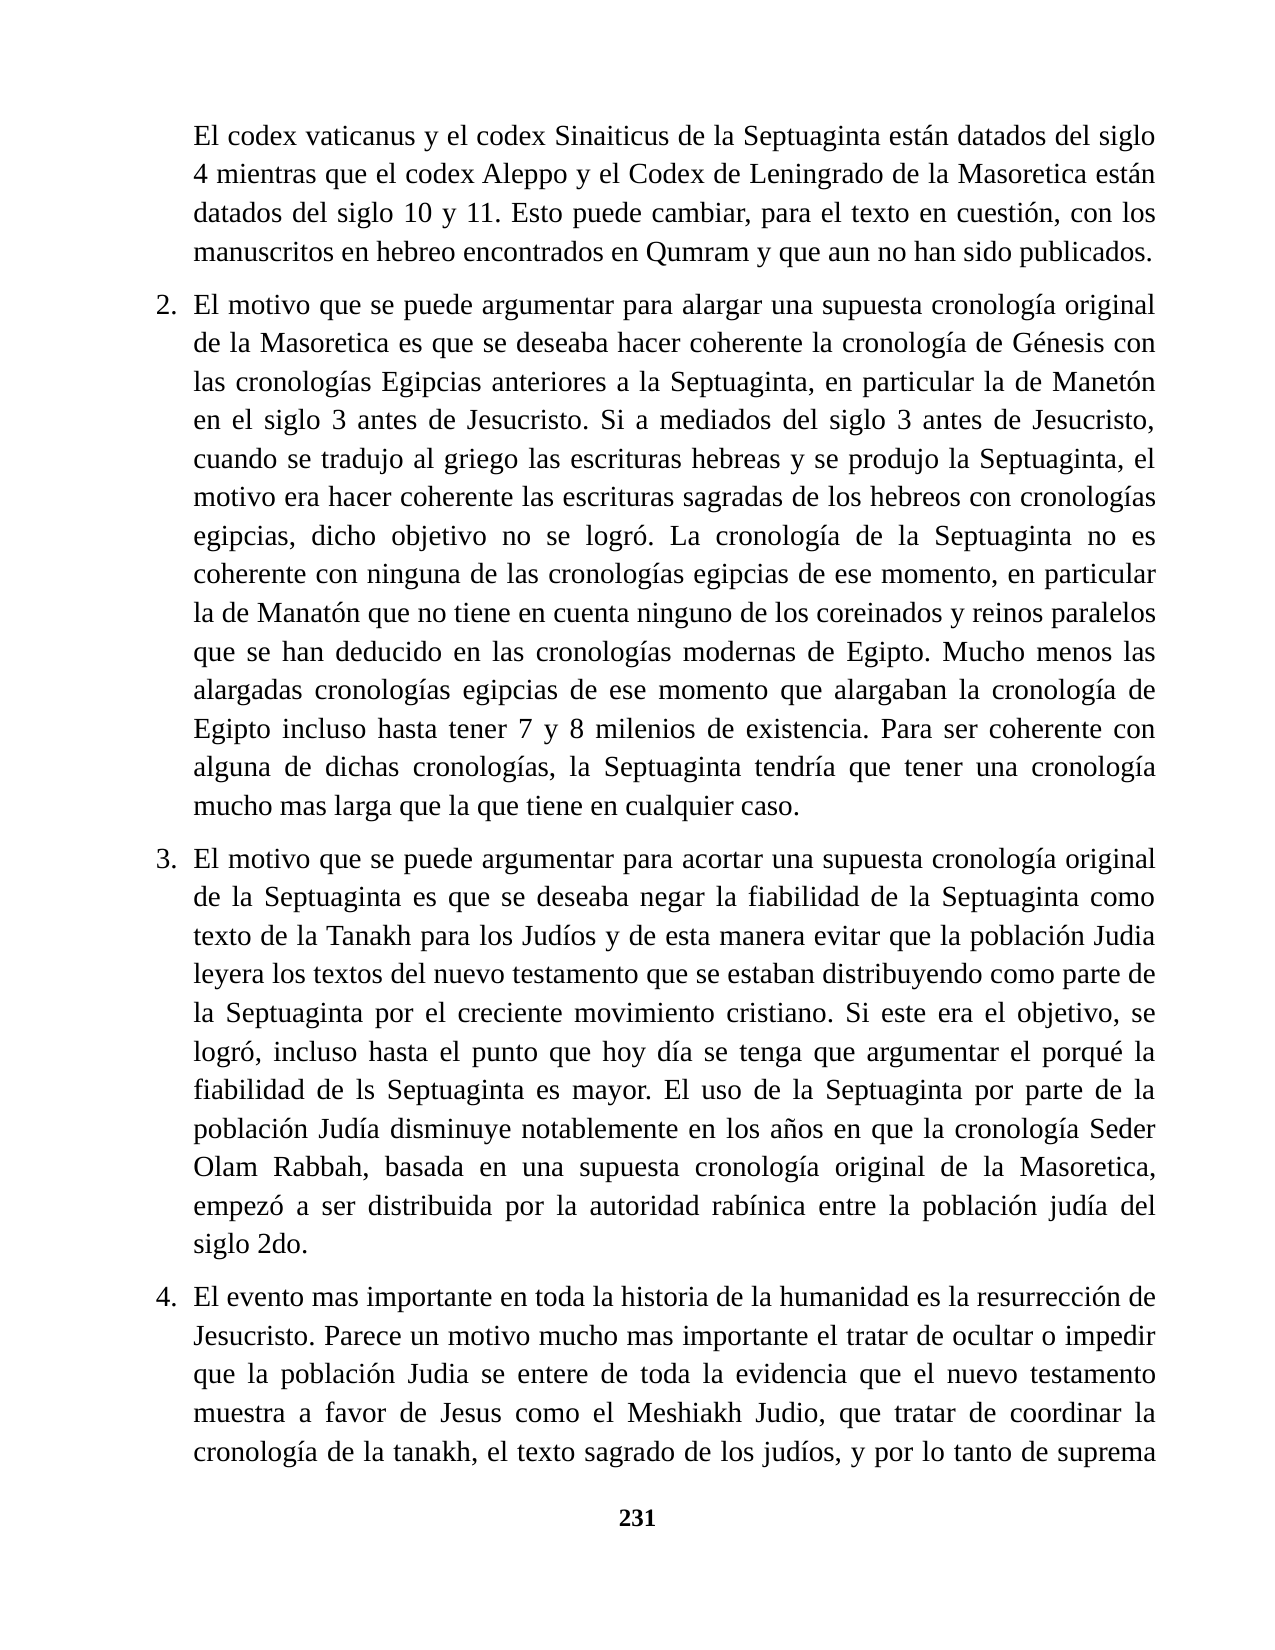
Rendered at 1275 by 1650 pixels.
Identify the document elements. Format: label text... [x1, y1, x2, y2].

list El evento mas importante en toda la historia de la humanidad es la resurrección de Jesucristo. Parece un motivo mucho mas importante el tratar de ocultar o impedir que la población Judia se entere de toda la evidencia que el nuevo testamento muestra a favor de Jesus como el Meshiakh Judio, que tratar de coordinar la cronología de la tanakh, el texto sagrado de los judíos, y por lo tanto de suprema [156, 1279, 1157, 1467]
list El motivo que se puede argumentar para alargar una supuesta cronología original de la Masoretica es que se deseaba hacer coherente la cronología de Génesis con las cronologías Egipcias anteriores a la Septuaginta, en particular la de Manetón en el siglo 3 antes de Jesucristo. Si a mediados del siglo 3 antes de Jesucristo, cuando se tradujo al griego las escrituras hebreas y se produjo la Septuaginta, el motivo era hacer coherente las escrituras sagradas de los hebreos con cronologías egipcias, dicho objetivo no se logró. La cronología de la Septuaginta no es coherente con ninguna de las cronologías egipcias de ese momento, en particular la de Manatón que no tiene en cuenta ninguno de los coreinados y reinos paralelos que se han deducido en las cronologías modernas de Egipto. Mucho menos las alargadas cronologías egipcias de ese momento que alargaban la cronología de Egipto incluso hasta tener 7 y 8 milenios de existencia. Para ser coherente con alguna de dichas cronologías, la Septuaginta tendría que tener una cronología mucho mas larga que la que tiene en cualquier caso. [156, 287, 1157, 821]
list El codex vaticanus y el codex Sinaiticus de la Septuaginta están datados del siglo 4 mientras que el codex Aleppo y el Codex de Leningrado de la Masoretica están datados del siglo 10 y 11. Esto puede cambiar, para el texto en cuestión, con los manuscritos en hebreo encontrados en Qumram y que aun no han sido publicados. [156, 118, 1157, 267]
list El motivo que se puede argumentar para acortar una supuesta cronología original de la Septuaginta es que se deseaba negar la fiabilidad de la Septuaginta como texto de la Tanakh para los Judíos y de esta manera evitar que la población Judia leyera los textos del nuevo testamento que se estaban distribuyendo como parte de la Septuaginta por el creciente movimiento cristiano. Si este era el objetivo, se logró, incluso hasta el punto que hoy día se tenga que argumentar el porqué la fiabilidad de ls Septuaginta es mayor. El uso de la Septuaginta por parte de la población Judía disminuye notablemente en los años en que la cronología Seder Olam Rabbah, basada en una supuesta cronología original de la Masoretica, empezó a ser distribuida por la autoridad rabínica entre la población judía del siglo 2do. [156, 841, 1157, 1260]
